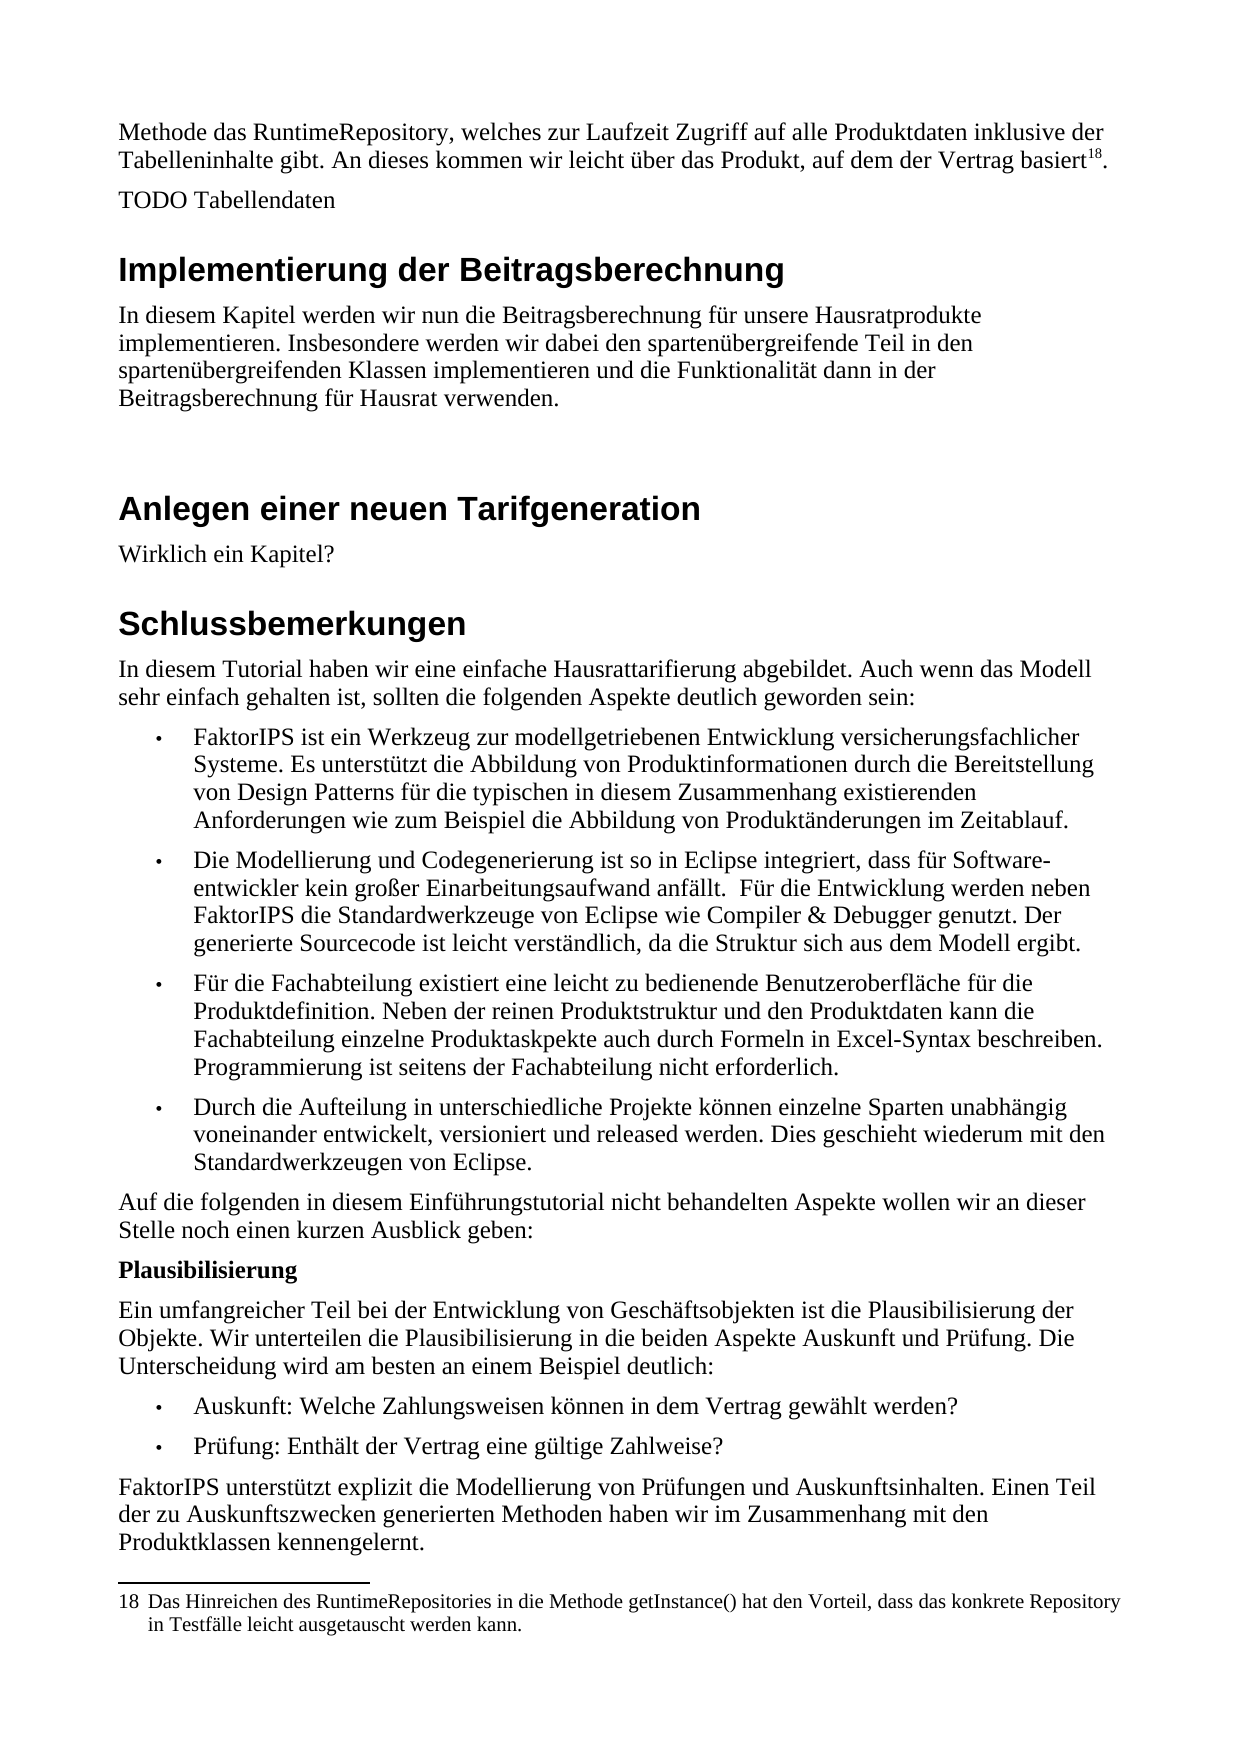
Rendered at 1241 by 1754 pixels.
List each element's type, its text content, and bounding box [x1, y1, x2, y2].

text Auf die folgenden in diesem Einführungstutorial nicht behandelten Aspekte wollen wir an dieser Stelle noch einen kurzen Ausblick geben: [118, 1188, 1122, 1244]
text In diesem Tutorial haben wir eine einfache Hausrattarifierung abgebildet. Auch wenn das Modell sehr einfach gehalten ist, sollten die folgenden Aspekte deutlich geworden sein: [118, 655, 1122, 710]
list Für die Fachabteilung existiert eine leicht zu bedienende Benutzeroberfläche für die Produktdefinition. Neben der reinen Produktstruktur und den Produktdaten kann die Fachabteilung einzelne Produktaskpekte auch durch Formeln in Excel-Syntax beschreiben. Programmierung ist seitens der Fachabteilung nicht erforderlich. [156, 969, 1122, 1080]
text TODO Tabellendaten [118, 186, 1122, 214]
text In diesem Kapitel werden wir nun die Beitragsberechnung für unsere Hausratprodukte implementieren. Insbesondere werden wir dabei den spartenübergreifende Teil in den spartenübergreifenden Klassen implementieren und die Funktionalität dann in der Beitragsberechnung für Hausrat verwenden. [118, 301, 1122, 412]
list Die Modellierung und Codegenerierung ist so in Eclipse integriert, dass für Software-entwickler kein großer Einarbeitungsaufwand anfällt. Für die Entwicklung werden neben FaktorIPS die Standardwerkzeuge von Eclipse wie Compiler & Debugger genutzt. Der generierte Sourcecode ist leicht verständlich, da die Struktur sich aus dem Modell ergibt. [156, 846, 1122, 957]
text Methode das RuntimeRepository, welches zur Laufzeit Zugriff auf alle Produktdaten inklusive der Tabelleninhalte gibt. An dieses kommen wir leicht über das Produkt, auf dem der Vertrag basiert. [118, 118, 1122, 173]
list Prüfung: Enthält der Vertrag eine gültige Zahlweise? [156, 1432, 1122, 1460]
list Auskunft: Welche Zahlungsweisen können in dem Vertrag gewählt werden? [156, 1392, 1122, 1420]
list FaktorIPS ist ein Werkzeug zur modellgetriebenen Entwicklung versicherungsfachlicher Systeme. Es unterstützt die Abbildung von Produktinformationen durch die Bereitstellung von Design Patterns für die typischen in diesem Zusammenhang existierenden Anforderungen wie zum Beispiel die Abbildung von Produktänderungen im Zeitablauf. [156, 723, 1122, 834]
text Ein umfangreicher Teil bei der Entwicklung von Geschäftsobjekten ist die Plausibilisierung der Objekte. Wir unterteilen die Plausibilisierung in die beiden Aspekte Auskunft und Prüfung. Die Unterscheidung wird am besten an einem Beispiel deutlich: [118, 1297, 1122, 1380]
subtitle Implementierung der Beitragsberechnung [118, 251, 1122, 289]
text FaktorIPS unterstützt explizit die Modellierung von Prüfungen und Auskunftsinhalten. Einen Teil der zu Auskunftszwecken generierten Methoden haben wir im Zusammenhang mit den Produktklassen kennengelernt. [118, 1473, 1122, 1556]
text Das Hinreichen des RuntimeRepositories in die Methode getInstance() hat den Vorteil, dass das konkrete Repository in Testfälle leicht ausgetauscht werden kann. [118, 1589, 1122, 1636]
list Durch die Aufteilung in unterschiedliche Projekte können einzelne Sparten unabhängig voneinander entwickelt, versioniert und released werden. Dies geschieht wiederum mit den Standardwerkzeugen von Eclipse. [156, 1093, 1122, 1176]
text Plausibilisierung [118, 1256, 1122, 1284]
subtitle Anlegen einer neuen Tarifgeneration [118, 490, 1122, 527]
text Wirklich ein Kapitel? [118, 540, 1122, 567]
subtitle Schlussbemerkungen [118, 605, 1122, 642]
